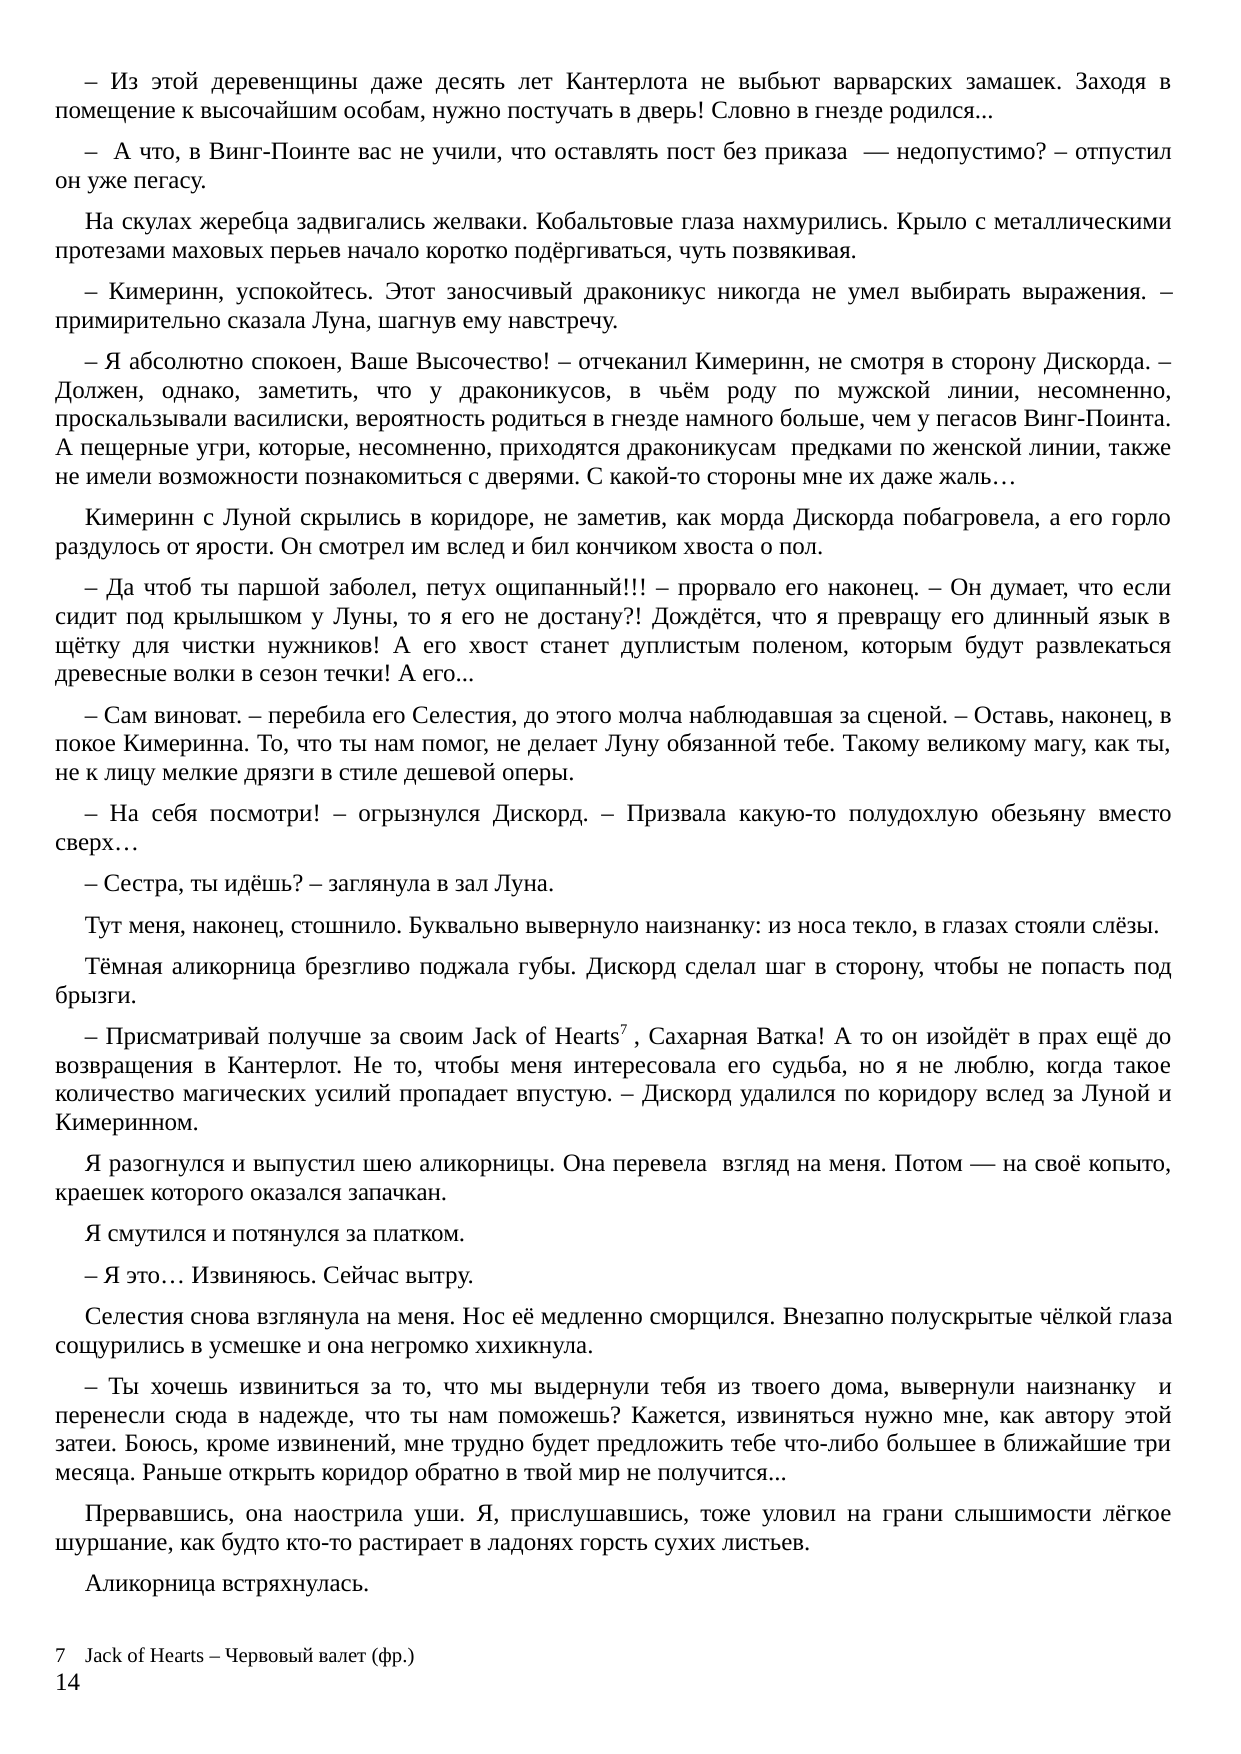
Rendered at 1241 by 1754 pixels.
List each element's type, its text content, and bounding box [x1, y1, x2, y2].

text Тут меня, наконец, стошнило. Буквально вывернуло наизнанку: из носа текло, в глазах стояли слёзы. [55, 910, 1173, 938]
text – Я абсолютно спокоен, Ваше Высочество! – отчеканил Кимеринн, не смотря в сторону Дискорда. – Должен, однако, заметить, что у драконикусов, в чьём роду по мужской линии, несомненно, проскальзывали василиски, вероятность родиться в гнезде намного больше, чем у пегасов Винг-Поинта. А пещерные угри, которые, несомненно, приходятся драконикусам предками по женской линии, также не имели возможности познакомиться с дверями. С какой-то стороны мне их даже жаль… [55, 346, 1173, 490]
text Кимеринн с Луной скрылись в коридоре, не заметив, как морда Дискорда побагровела, а его горло раздулось от ярости. Он смотрел им вслед и бил кончиком хвоста о пол. [55, 502, 1173, 560]
text – На себя посмотри! – огрызнулся Дискорд. – Призвала какую-то полудохлую обезьяну вместо сверх… [55, 798, 1173, 856]
text – Сам виноват. – перебила его Селестия, до этого молча наблюдавшая за сценой. – Оставь, наконец, в покое Кимеринна. То, что ты нам помог, не делает Луну обязанной тебе. Такому великому магу, как ты, не к лицу мелкие дрязги в стиле дешевой оперы. [55, 700, 1173, 786]
text Селестия снова взглянула на меня. Нос её медленно сморщился. Внезапно полускрытые чёлкой глаза сощурились в усмешке и она негромко хихикнула. [55, 1301, 1173, 1358]
text – Ты хочешь извиниться за то, что мы выдернули тебя из твоего дома, вывернули наизнанку и перенесли сюда в надежде, что ты нам поможешь? Кажется, извиняться нужно мне, как автору этой затеи. Боюсь, кроме извинений, мне трудно будет предложить тебе что-либо большее в ближайшие три месяца. Раньше открыть коридор обратно в твой мир не получится... [55, 1371, 1173, 1486]
text Я смутился и потянулся за платком. [55, 1218, 1173, 1247]
text Прервавшись, она наострила уши. Я, прислушавшись, тоже уловил на грани слышимости лёгкое шуршание, как будто кто-то растирает в ладонях горсть сухих листьев. [55, 1498, 1173, 1556]
text Тёмная аликорница брезгливо поджала губы. Дискорд сделал шаг в сторону, чтобы не попасть под брызги. [55, 951, 1173, 1008]
text – Сестра, ты идёшь? – заглянула в зал Луна. [55, 868, 1173, 897]
text – Присматривай получше за своим Jack of Hearts , Сахарная Ватка! А то он изойдёт в прах ещё до возвращения в Кантерлот. Не то, чтобы меня интересовала его судьба, но я не люблю, когда такое количество магических усилий пропадает впустую. – Дискорд удалился по коридору вслед за Луной и Кимеринном. [55, 1021, 1173, 1136]
text – Я это… Извиняюсь. Сейчас вытру. [55, 1260, 1173, 1288]
text Я разогнулся и выпустил шею аликорницы. Она перевела взгляд на меня. Потом — на своё копыто, краешек которого оказался запачкан. [55, 1148, 1173, 1206]
text – Из этой деревенщины даже десять лет Кантерлота не выбьют варварских замашек. Заходя в помещение к высочайшим особам, нужно постучать в дверь! Словно в гнезде родился... [55, 66, 1173, 123]
text – Кимеринн, успокойтесь. Этот заносчивый драконикус никогда не умел выбирать выражения. – примирительно сказала Луна, шагнув ему навстречу. [55, 276, 1173, 333]
text – А что, в Винг-Поинте вас не учили, что оставлять пост без приказа — недопустимо? – отпустил он уже пегасу. [55, 136, 1173, 193]
text Аликорница встряхнулась. [55, 1568, 1173, 1597]
text На скулах жеребца задвигались желваки. Кобальтовые глаза нахмурились. Крыло с металлическими протезами маховых перьев начало коротко подёргиваться, чуть позвякивая. [55, 206, 1173, 263]
text – Да чтоб ты паршой заболел, петух ощипанный!!! – прорвало его наконец. – Он думает, что если сидит под крылышком у Луны, то я его не достану?! Дождётся, что я превращу его длинный язык в щётку для чистки нужников! А его хвост станет дуплистым поленом, которым будут развлекаться древесные волки в сезон течки! А его... [55, 572, 1173, 687]
text Jack of Hearts – Червовый валет (фр.) [55, 1642, 1173, 1667]
